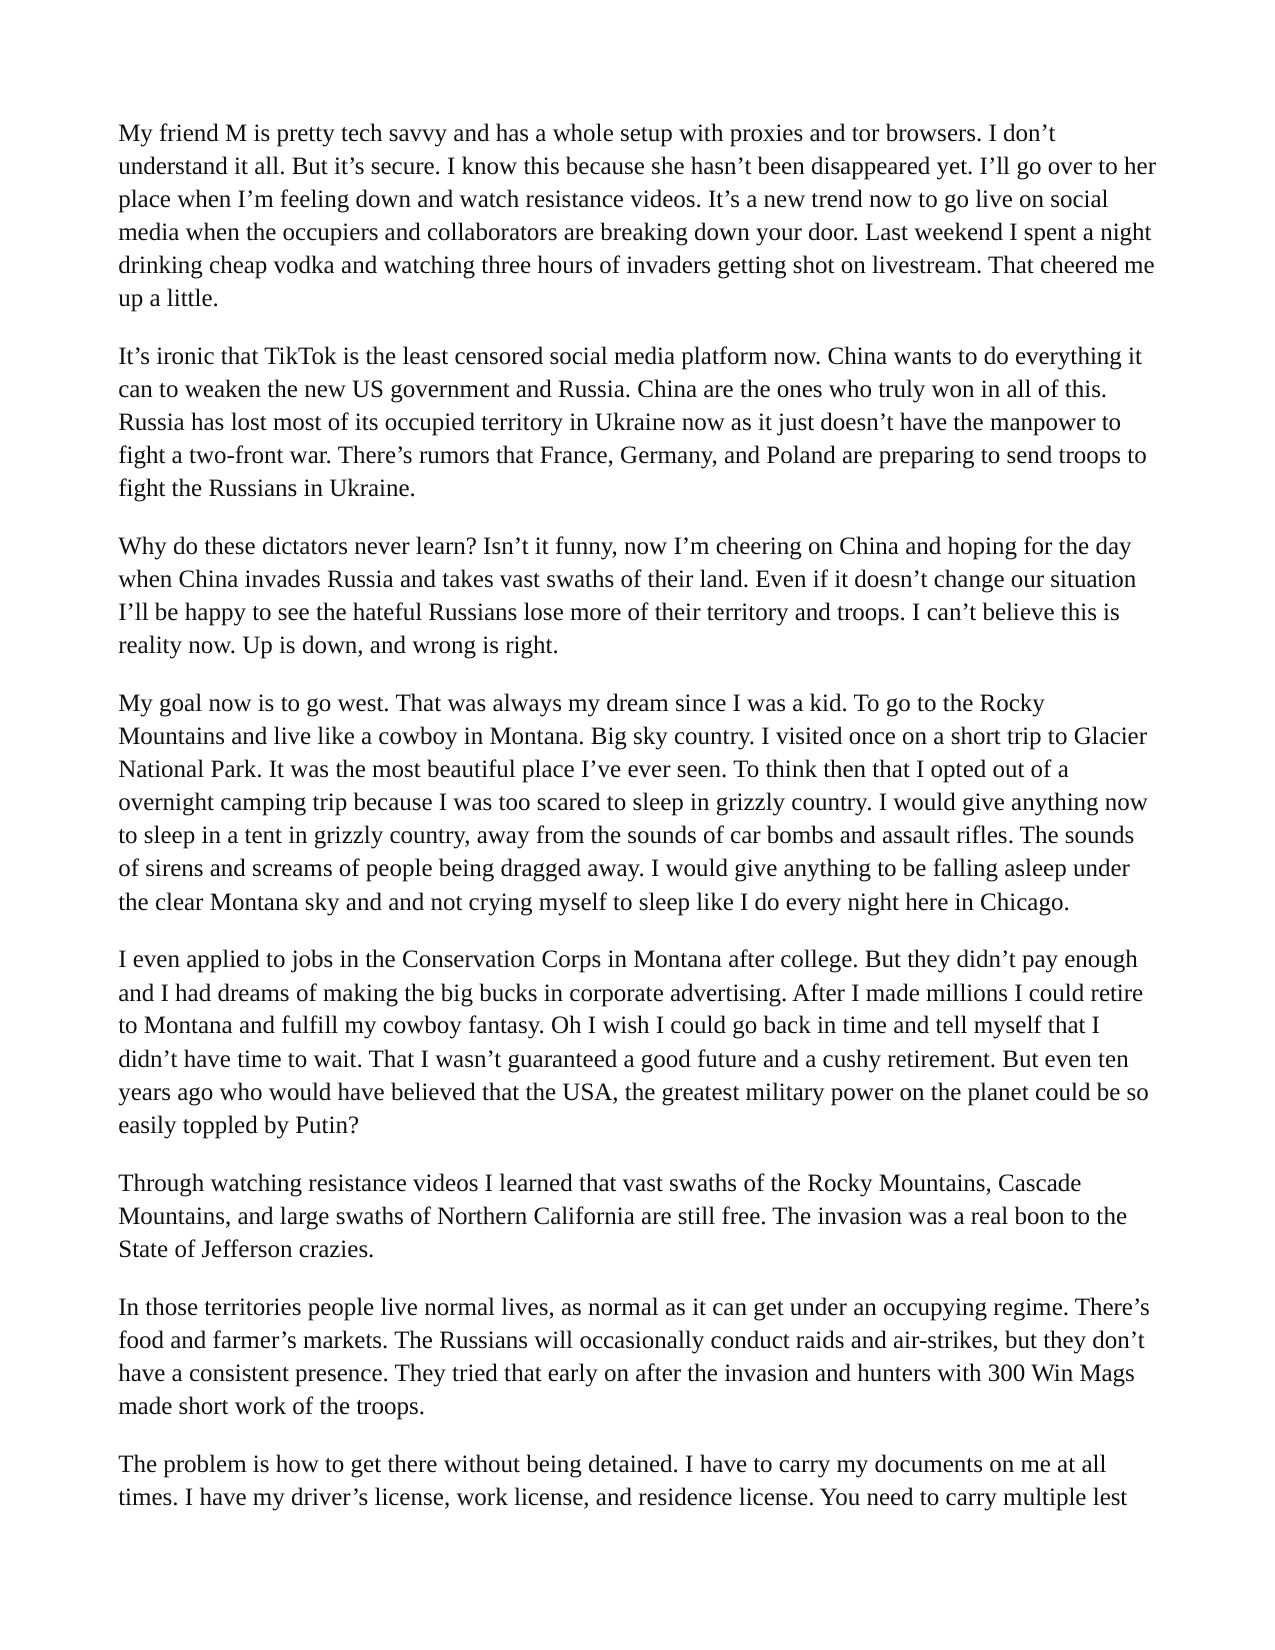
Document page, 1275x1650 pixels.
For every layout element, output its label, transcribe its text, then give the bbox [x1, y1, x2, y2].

text Through watching resistance videos I learned that vast swaths of the Rocky Mountains, Cascade Mountains, and large swaths of Northern California are still free. The invasion was a real boon to the State of Jefferson crazies. [118, 1168, 1157, 1262]
text Why do these dictators never learn? Isn’t it funny, now I’m cheering on China and hoping for the day when China invades Russia and takes vast swaths of their land. Even if it doesn’t change our situation I’ll be happy to see the hateful Russians lose more of their territory and troops. I can’t believe this is reality now. Up is down, and wrong is right. [118, 531, 1157, 659]
text My friend M is pretty tech savvy and has a whole setup with proxies and tor browsers. I don’t understand it all. But it’s secure. I know this because she hasn’t been disappeared yet. I’ll go over to her place when I’m feeling down and watch resistance videos. It’s a new trend now to go live on social media when the occupiers and collaborators are breaking down your door. Last weekend I spent a night drinking cheap vodka and watching three hours of invaders getting shot on livestream. That cheered me up a little. [118, 118, 1157, 312]
text The problem is how to get there without being detained. I have to carry my documents on me at all times. I have my driver’s license, work license, and residence license. You need to carry multiple lest [118, 1449, 1157, 1511]
text I even applied to jobs in the Conservation Corps in Montana after college. But they didn’t pay enough and I had dreams of making the big bucks in corporate advertising. After I made millions I could retire to Montana and fulfill my cowboy fantasy. Oh I wish I could go back in time and tell myself that I didn’t have time to wait. That I wasn’t guaranteed a good future and a cushy retirement. But even ten years ago who would have believed that the USA, the greatest military power on the planet could be so easily toppled by Putin? [118, 944, 1157, 1138]
text My goal now is to go west. That was always my dream since I was a kid. To go to the Rocky Mountains and live like a cowboy in Montana. Big sky country. I visited once on a short trip to Glacier National Park. It was the most beautiful place I’ve ever seen. To think then that I opted out of a overnight camping trip because I was too scared to sleep in grizzly country. I would give anything now to sleep in a tent in grizzly country, away from the sounds of car bombs and assault rifles. The sounds of sirens and screams of people being dragged away. I would give anything to be falling asleep under the clear Montana sky and and not crying myself to sleep like I do every night here in Chicago. [118, 688, 1157, 915]
text It’s ironic that TikTok is the least censored social media platform now. China wants to do everything it can to weaken the new US government and Russia. China are the ones who truly won in all of this. Russia has lost most of its occupied territory in Ukraine now as it just doesn’t have the manpower to fight a two-front war. There’s rumors that France, Germany, and Poland are preparing to send troops to fight the Russians in Ukraine. [118, 341, 1157, 502]
text In those territories people live normal lives, as normal as it can get under an occupying regime. There’s food and farmer’s markets. The Russians will occasionally conduct raids and air-strikes, but they don’t have a consistent presence. They tried that early on after the invasion and hunters with 300 Win Mags made short work of the troops. [118, 1292, 1157, 1419]
